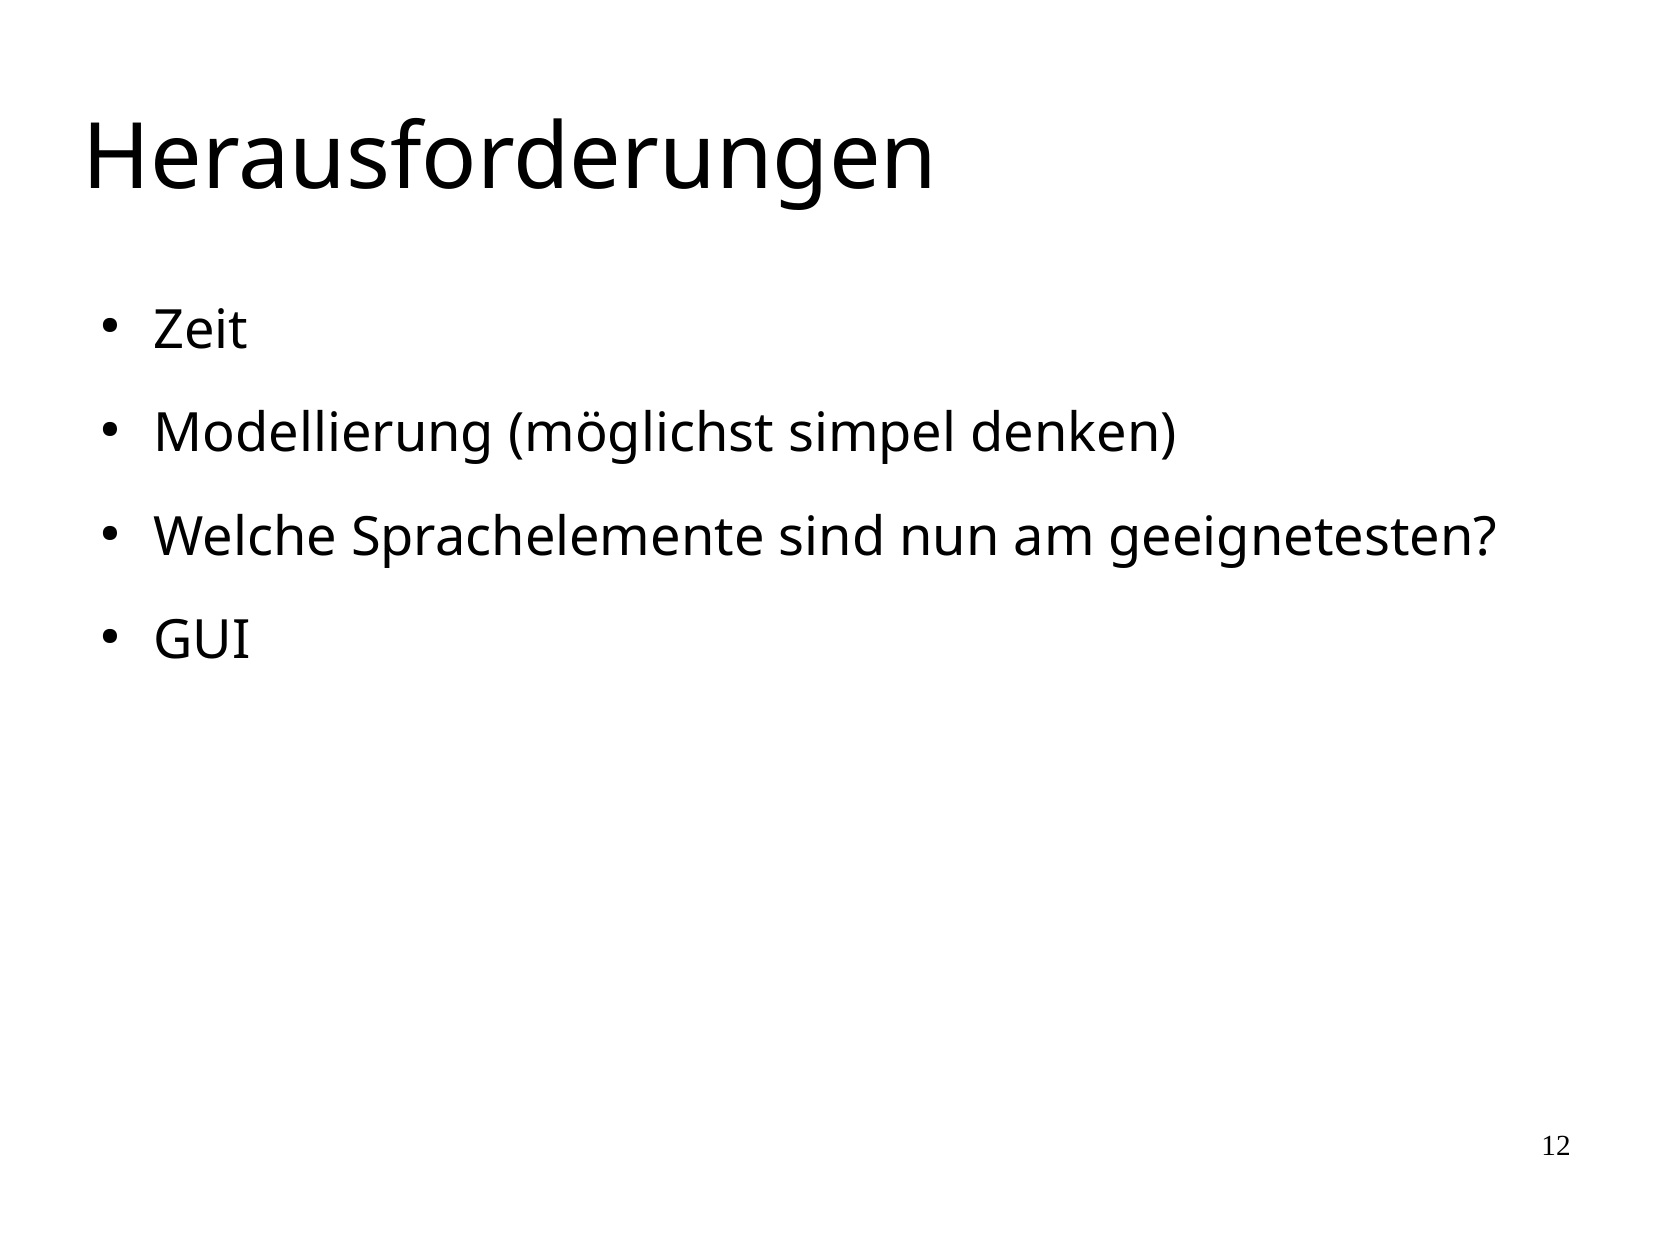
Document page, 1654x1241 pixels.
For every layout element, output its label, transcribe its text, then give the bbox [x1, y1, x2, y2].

title Herausforderungen [82, 49, 1571, 257]
list Zeit Modellierung (möglichst simpel denken) Welche Sprachelemente sind nun am geeignetesten? GUI [82, 290, 1571, 1010]
